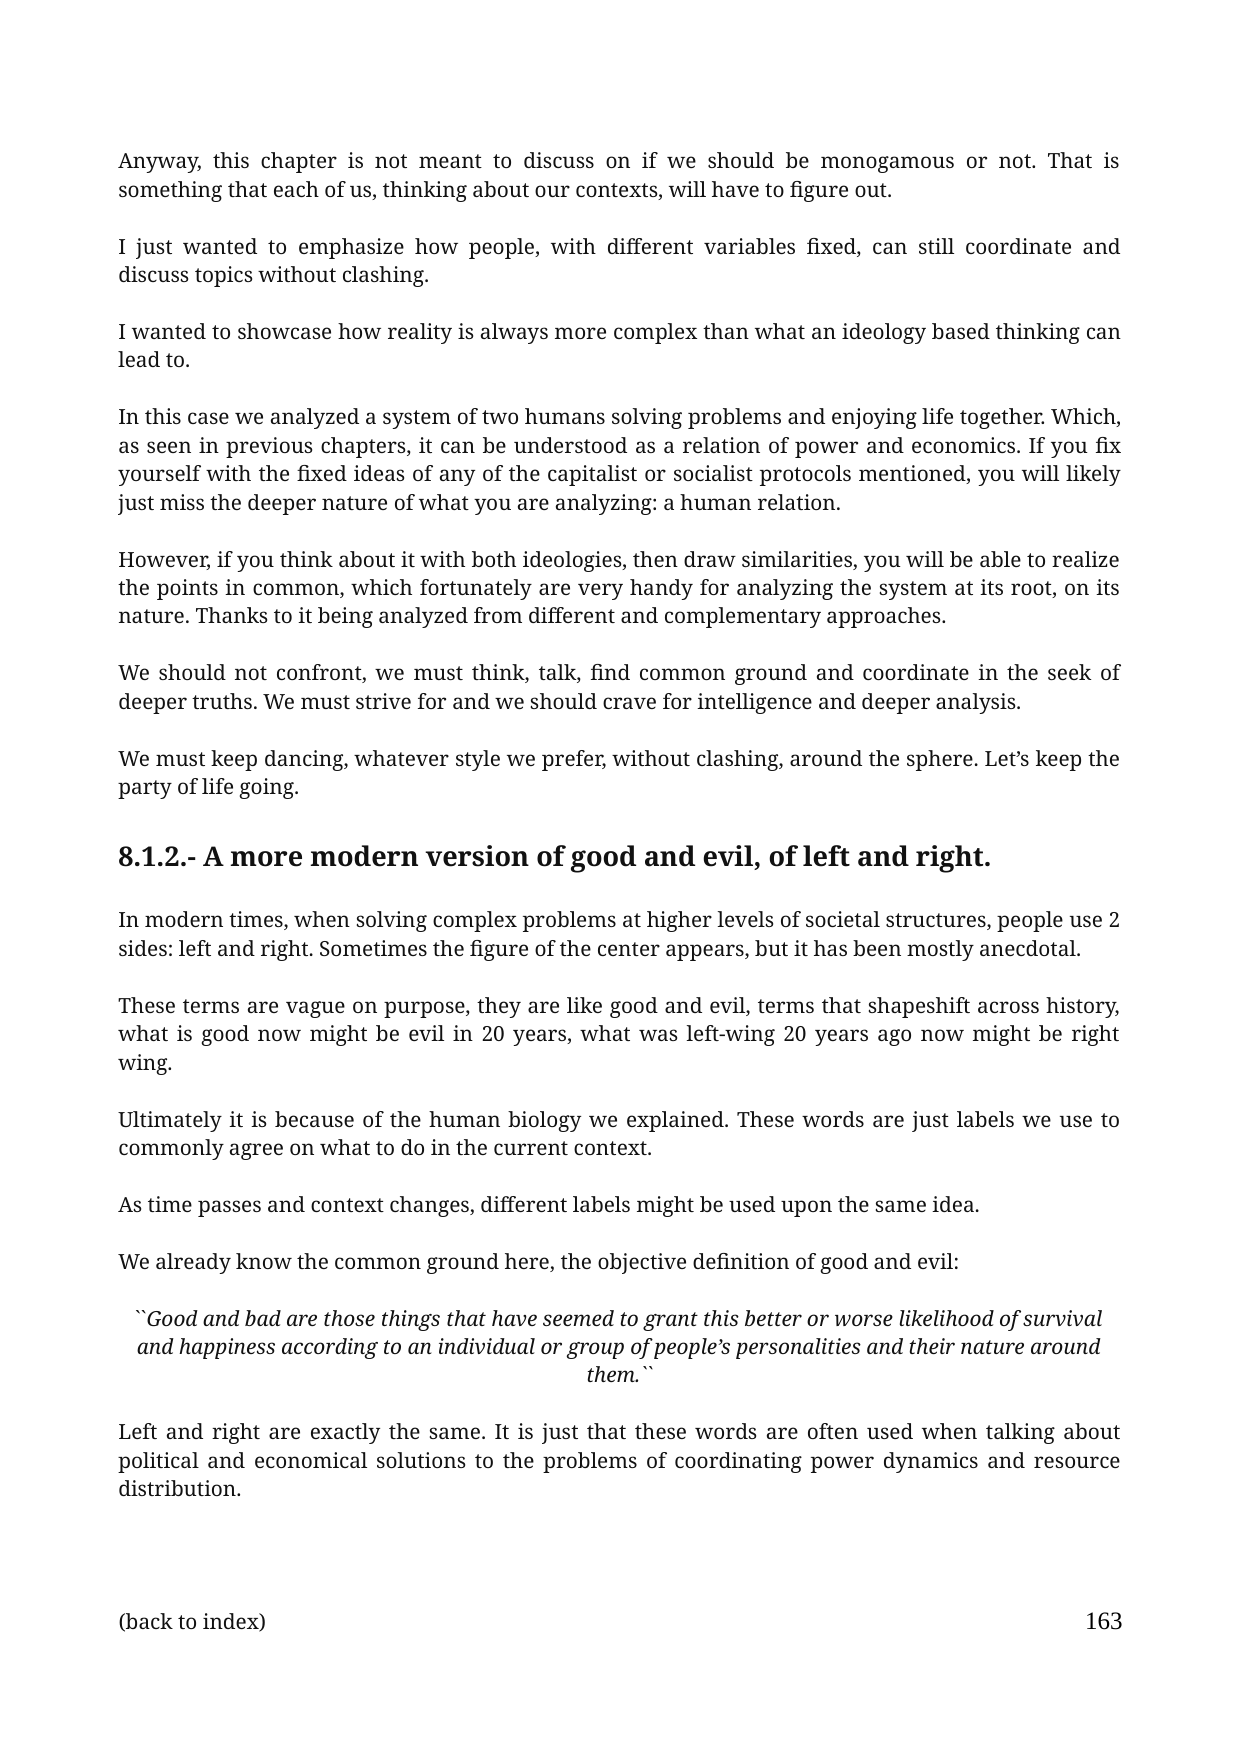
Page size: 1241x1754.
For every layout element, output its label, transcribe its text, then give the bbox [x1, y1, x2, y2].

text In this case we analyzed a system of two humans solving problems and enjoying life together. Which, as seen in previous chapters, it can be understood as a relation of power and economics. If you fix yourself with the fixed ideas of any of the capitalist or socialist protocols mentioned, you will likely just miss the deeper nature of what you are analyzing: a human relation. [118, 402, 1122, 516]
text We already know the common ground here, the objective definition of good and evil: [118, 1247, 1122, 1275]
text Ultimately it is because of the human biology we explained. These words are just labels we use to commonly agree on what to do in the current context. [118, 1105, 1122, 1162]
text ``Good and bad are those things that have seemed to grant this better or worse likelihood of survival and happiness according to an individual or group of people’s personalities and their nature around them.`` [118, 1304, 1122, 1389]
text I wanted to showcase how reality is always more complex than what an ideology based thinking can lead to. [118, 317, 1122, 374]
text Anyway, this chapter is not meant to discuss on if we should be monogamous or not. That is something that each of us, thinking about our contexts, will have to figure out. [118, 147, 1122, 203]
text In modern times, when solving complex problems at higher levels of societal structures, people use 2 sides: left and right. Sometimes the figure of the center appears, but it has been mostly anecdotal. [118, 906, 1122, 962]
text We should not confront, we must think, talk, find common ground and coordinate in the seek of deeper truths. We must strive for and we should crave for intelligence and deeper analysis. [118, 658, 1122, 715]
text We must keep dancing, whatever style we prefer, without clashing, around the sphere. Let’s keep the party of life going. [118, 744, 1122, 801]
text 8.1.2.- A more modern version of good and evil, of left and right. [118, 837, 1122, 874]
text As time passes and context changes, different labels might be used upon the same idea. [118, 1190, 1122, 1218]
text Left and right are exactly the same. It is just that these words are often used when talking about political and economical solutions to the problems of coordinating power dynamics and resource distribution. [118, 1417, 1122, 1503]
text I just wanted to emphasize how people, with different variables fixed, can still coordinate and discuss topics without clashing. [118, 232, 1122, 289]
text These terms are vague on purpose, they are like good and evil, terms that shapeshift across history, what is good now might be evil in 20 years, what was left-wing 20 years ago now might be right wing. [118, 991, 1122, 1076]
text However, if you think about it with both ideologies, then draw similarities, you will be able to realize the points in common, which fortunately are very handy for analyzing the system at its root, on its nature. Thanks to it being analyzed from different and complementary approaches. [118, 545, 1122, 630]
